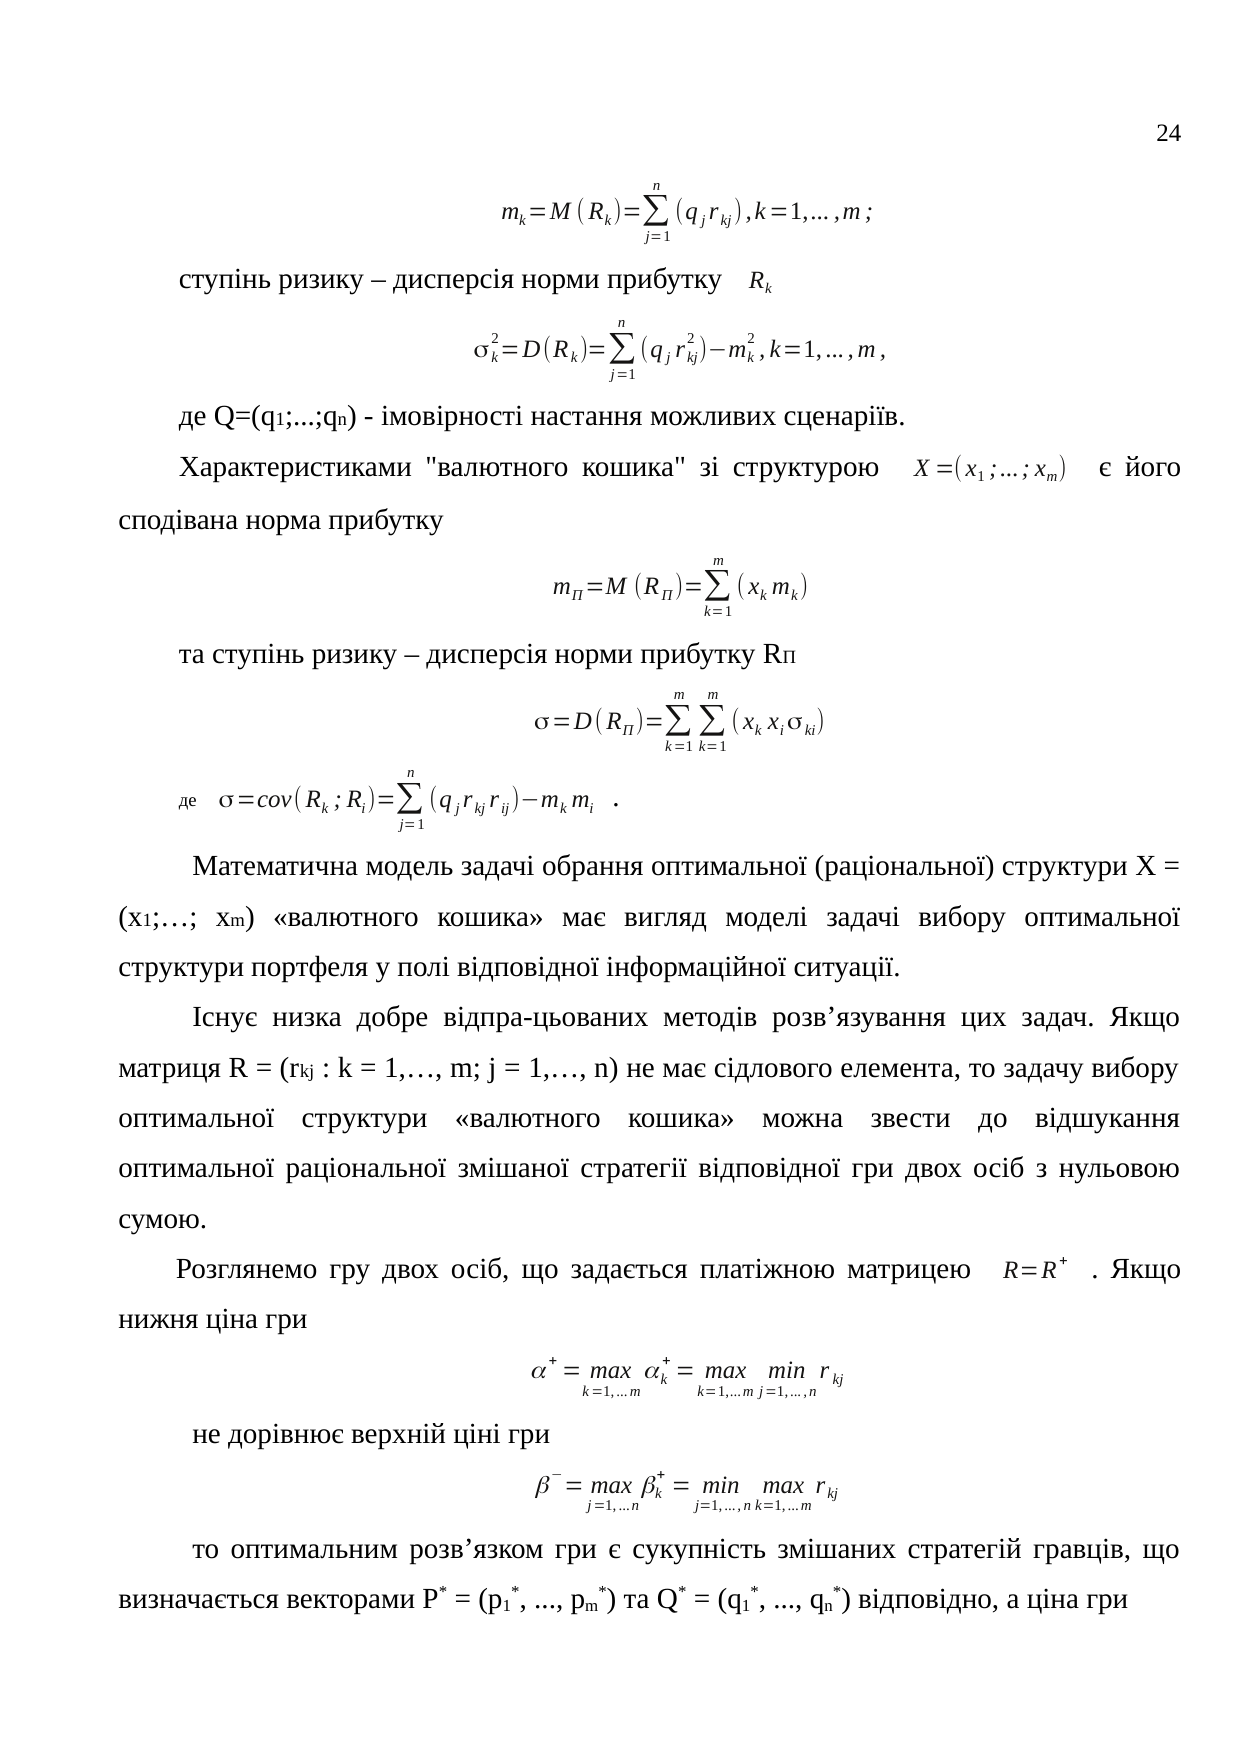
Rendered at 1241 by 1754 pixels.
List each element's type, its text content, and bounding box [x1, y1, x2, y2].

text де Q=(q1;...;qn) - імовірності настання можливих сценаріїв. [118, 398, 1181, 432]
text то оптимальним розв’язком гри є сукупність змішаних стратегій гравців, що визначається векторами P* = (p1*, ..., pm*) та Q* = (q1*, ..., qn*) відповідно, а ціна гри [118, 1531, 1181, 1615]
text Розглянемо гру двох осіб, що задається платіжною матрицею . Якщо нижня ціна гри [118, 1251, 1181, 1335]
text Математична модель задачі обрання оптимальної (раціональної) структури X = (x1;…; xm) «валютного кошика» має вигляд моделі задачі вибору оптимальної структури портфеля у полі відповідної інформаційної ситуації. [118, 848, 1181, 983]
text не дорівнює верхній ціні гри [118, 1416, 1181, 1450]
text Існує низка добре відпра-цьованих методів розв’язування цих задач. Якщо матриця R = (rkj : k = 1,…, m; j = 1,…, n) не має сідлового елемента, то задачу вибору оптимальної структури «валютного кошика» можна звести до відшукання оптимальної раціональної змішаної стратегії відповідної гри двох осіб з нульовою сумою. [118, 999, 1181, 1234]
text та ступінь ризику – дисперсія норми прибутку RП [118, 636, 1181, 670]
text ступінь ризику – дисперсія норми прибутку [118, 261, 1181, 297]
text де . [118, 764, 1181, 832]
text Характеристиками "валютного кошика" зі структурою є його сподівана норма прибутку [118, 449, 1181, 535]
